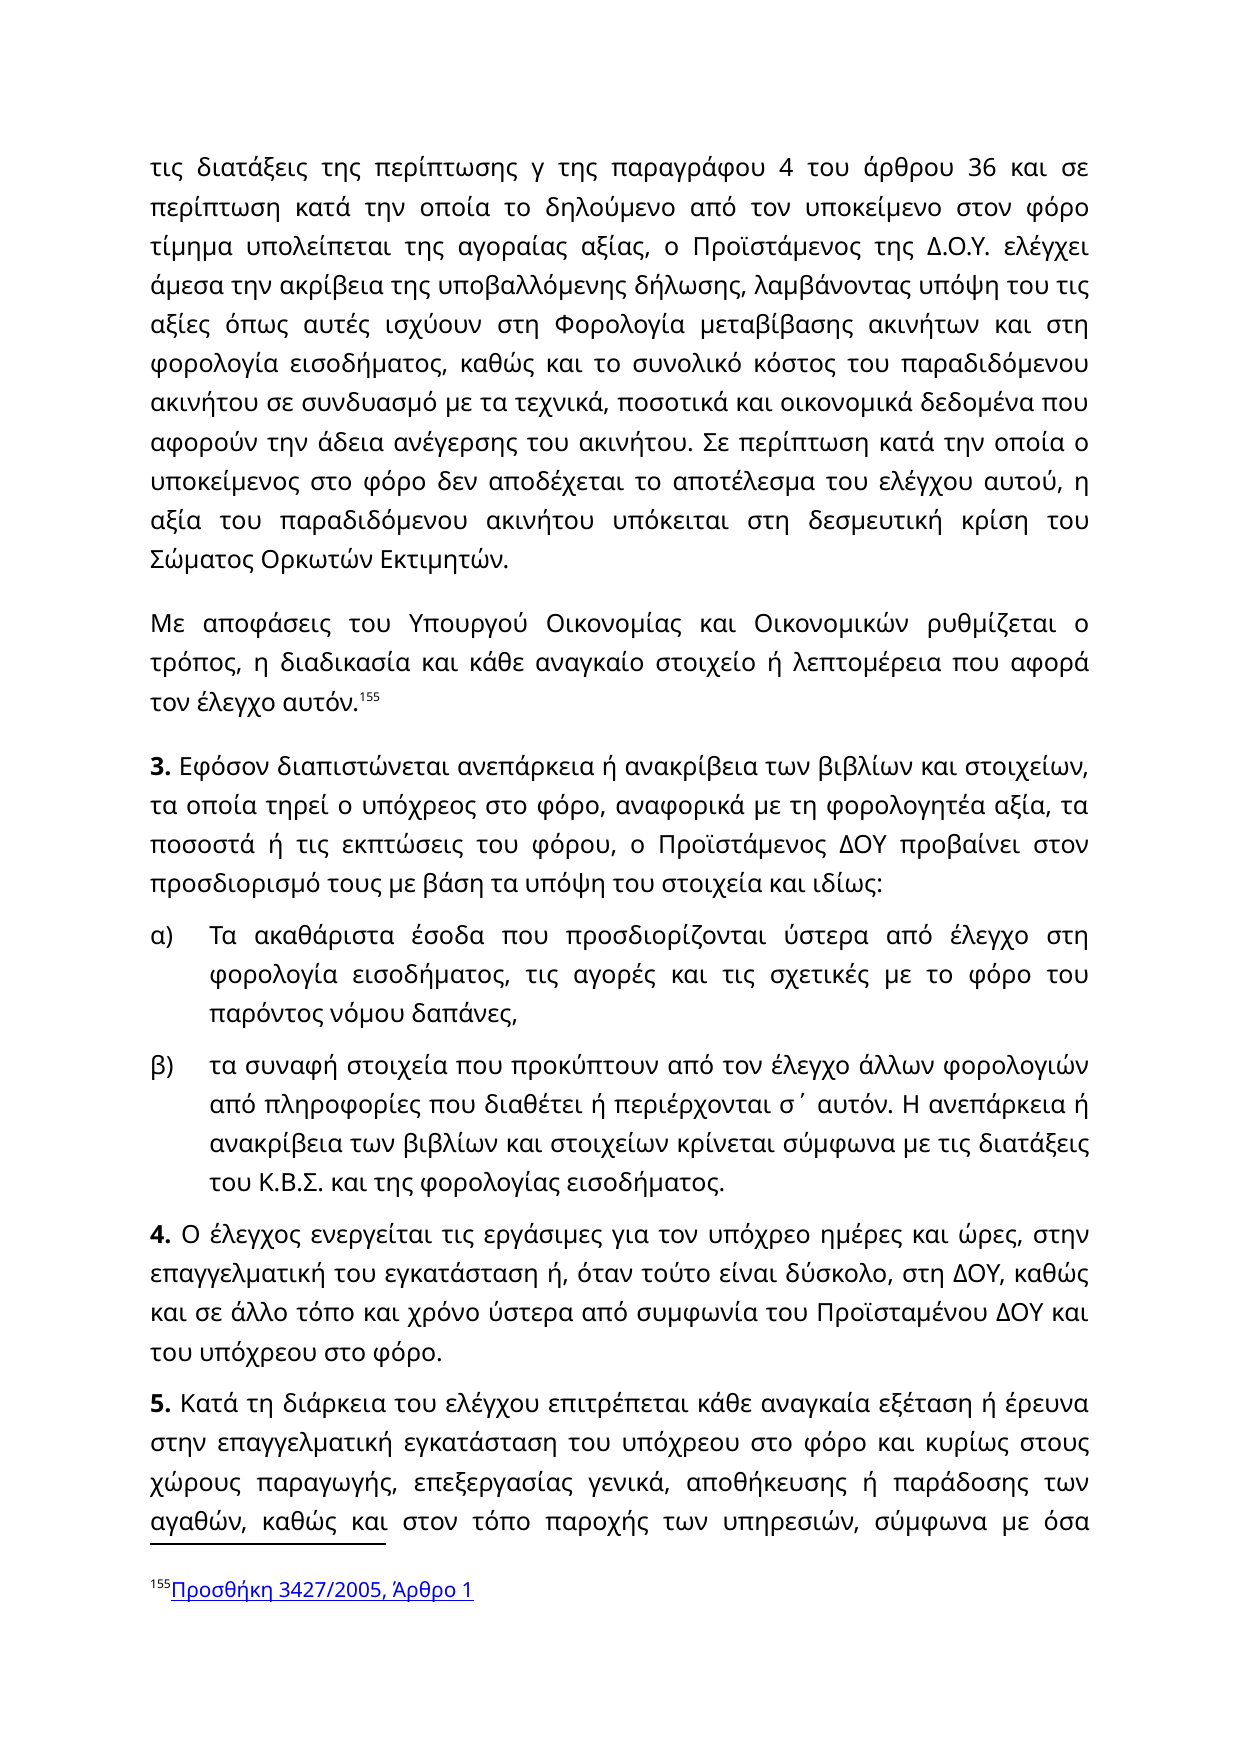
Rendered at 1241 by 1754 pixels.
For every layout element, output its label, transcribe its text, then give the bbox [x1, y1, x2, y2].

text τις διατάξεις της περίπτωσης γ της παραγράφου 4 του άρθρου 36 και σε περίπτωση κατά την οποία το δηλούμενο από τον υποκείμενο στον φόρο τίμημα υπολείπεται της αγοραίας αξίας, ο Προϊστάμενος της Δ.Ο.Υ. ελέγχει άμεσα την ακρίβεια της υποβαλλόμενης δήλωσης, λαμβάνοντας υπόψη του τις αξίες όπως αυτές ισχύουν στη Φορολογία μεταβίβασης ακινήτων και στη φορολογία εισοδήματος, καθώς και το συνολικό κόστος του παραδιδόμενου ακινήτου σε συνδυασμό με τα τεχνικά, ποσοτικά και οικονομικά δεδομένα που αφορούν την άδεια ανέγερσης του ακινήτου. Σε περίπτωση κατά την οποία ο υποκείμενος στο φόρο δεν αποδέχεται το αποτέλεσμα του ελέγχου αυτού, η αξία του παραδιδόμενου ακινήτου υπόκειται στη δεσμευτική κρίση του Σώματος Ορκωτών Εκτιμητών. [150, 150, 1090, 576]
text 4. Ο έλεγχος ενεργείται τις εργάσιμες για τον υπόχρεο ημέρες και ώρες, στην επαγγελματική του εγκατάσταση ή, όταν τούτο είναι δύσκολο, στη ΔΟΥ, καθώς και σε άλλο τόπο και χρόνο ύστερα από συμφωνία του Προϊσταμένου ΔΟΥ και του υπόχρεου στο φόρο. [150, 1217, 1090, 1368]
text Προσθήκη 3427/2005, Άρθρο 1 [150, 1576, 1090, 1604]
text Με αποφάσεις του Υπουργού Οικονομίας και Οικονομικών ρυθμίζεται ο τρόπος, η διαδικασία και κάθε αναγκαίο στοιχείο ή λεπτομέρεια που αφορά τον έλεγχο αυτόν. [150, 606, 1090, 718]
list α) Τα ακαθάριστα έσοδα που προσδιορίζονται ύστερα από έλεγχο στη φορολογία εισοδήματος, τις αγορές και τις σχετικές με το φόρο του παρόντος νόμου δαπάνες, [150, 917, 1090, 1030]
text 3. Εφόσον διαπιστώνεται ανεπάρκεια ή ανακρίβεια των βιβλίων και στοιχείων, τα οποία τηρεί ο υπόχρεος στο φόρο, αναφορικά με τη φορολογητέα αξία, τα ποσοστά ή τις εκπτώσεις του φόρου, ο Προϊστάμενος ΔΟΥ προβαίνει στον προσδιορισμό τους με βάση τα υπόψη του στοιχεία και ιδίως: [150, 748, 1090, 900]
list β) τα συναφή στοιχεία που προκύπτουν από τον έλεγχο άλλων φορολογιών από πληροφορίες που διαθέτει ή περιέρχονται σ΄ αυτόν. Η ανεπάρκεια ή ανακρίβεια των βιβλίων και στοιχείων κρίνεται σύμφωνα με τις διατάξεις του Κ.Β.Σ. και της φορολογίας εισοδήματος. [150, 1047, 1090, 1199]
text 5. Κατά τη διάρκεια του ελέγχου επιτρέπεται κάθε αναγκαία εξέταση ή έρευνα στην επαγγελματική εγκατάσταση του υπόχρεου στο φόρο και κυρίως στους χώρους παραγωγής, επεξεργασίας γενικά, αποθήκευσης ή παράδοσης των αγαθών, καθώς και στον τόπο παροχής των υπηρεσιών, σύμφωνα με όσα [150, 1386, 1090, 1537]
